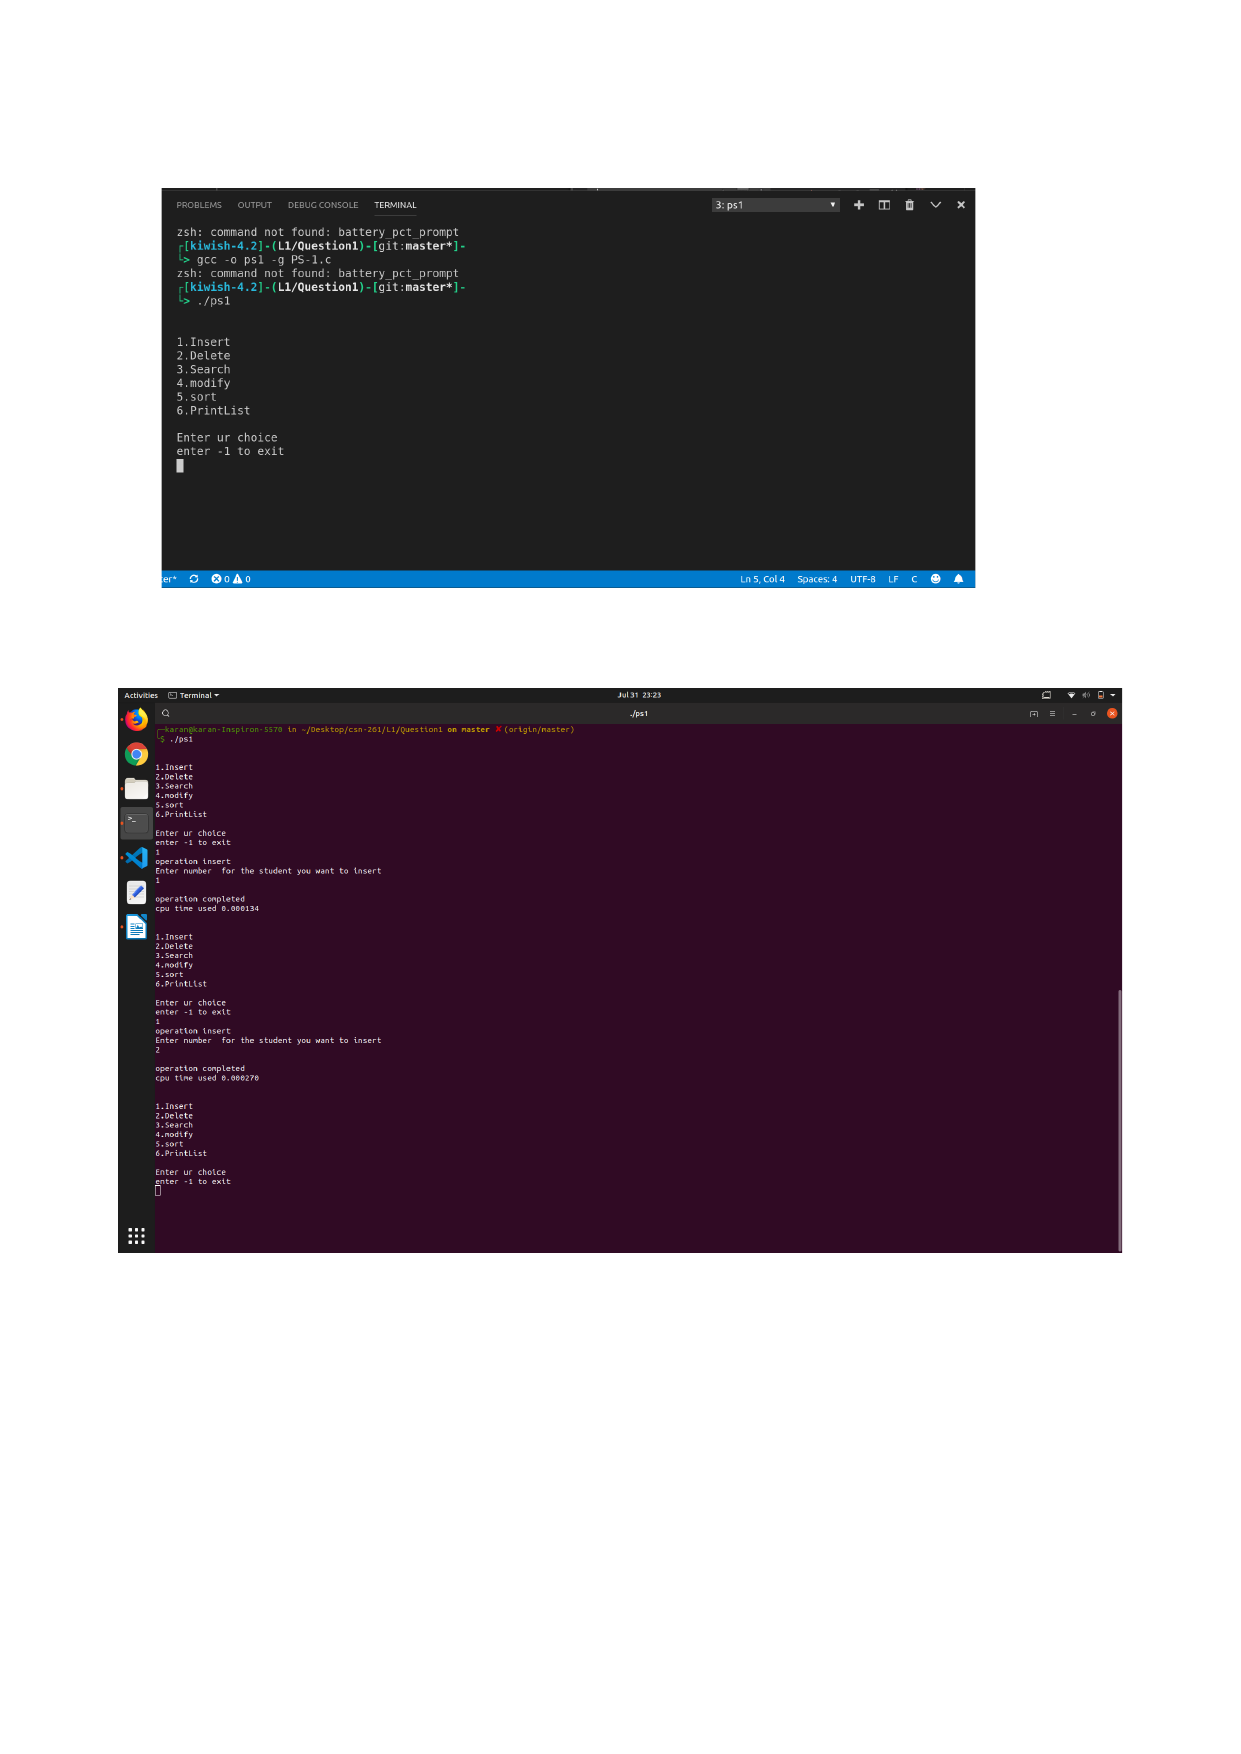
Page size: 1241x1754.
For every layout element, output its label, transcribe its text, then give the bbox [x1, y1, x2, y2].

picture [118, 688, 1123, 1253]
picture [161, 188, 976, 588]
text ­ [118, 521, 161, 554]
text ­ [976, 521, 1122, 554]
